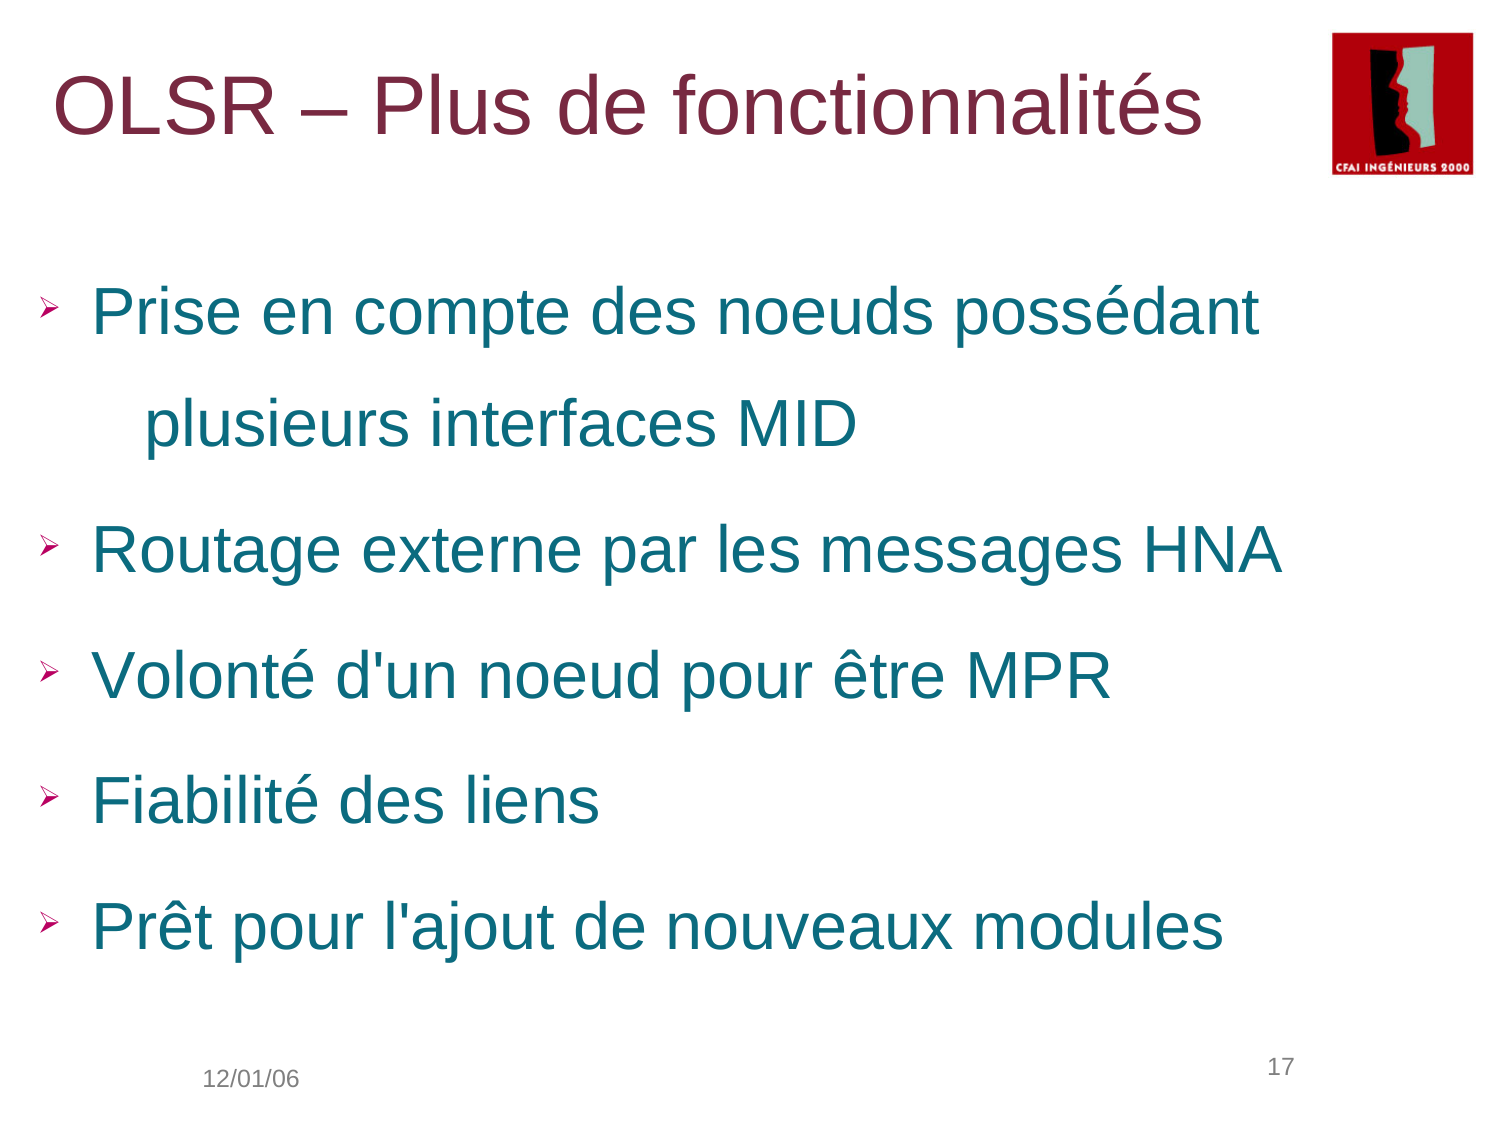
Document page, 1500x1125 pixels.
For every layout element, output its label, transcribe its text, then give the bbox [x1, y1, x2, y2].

list Prise en compte des noeuds possédant plusieurs interfaces MID Routage externe par les messages HNA Volonté d'un noeud pour être MPR Fiabilité des liens Prêt pour l'ajout de nouveaux modules [37, 236, 1463, 927]
picture [1328, 29, 1477, 178]
title OLSR – Plus de fonctionnalités [37, 20, 1326, 204]
